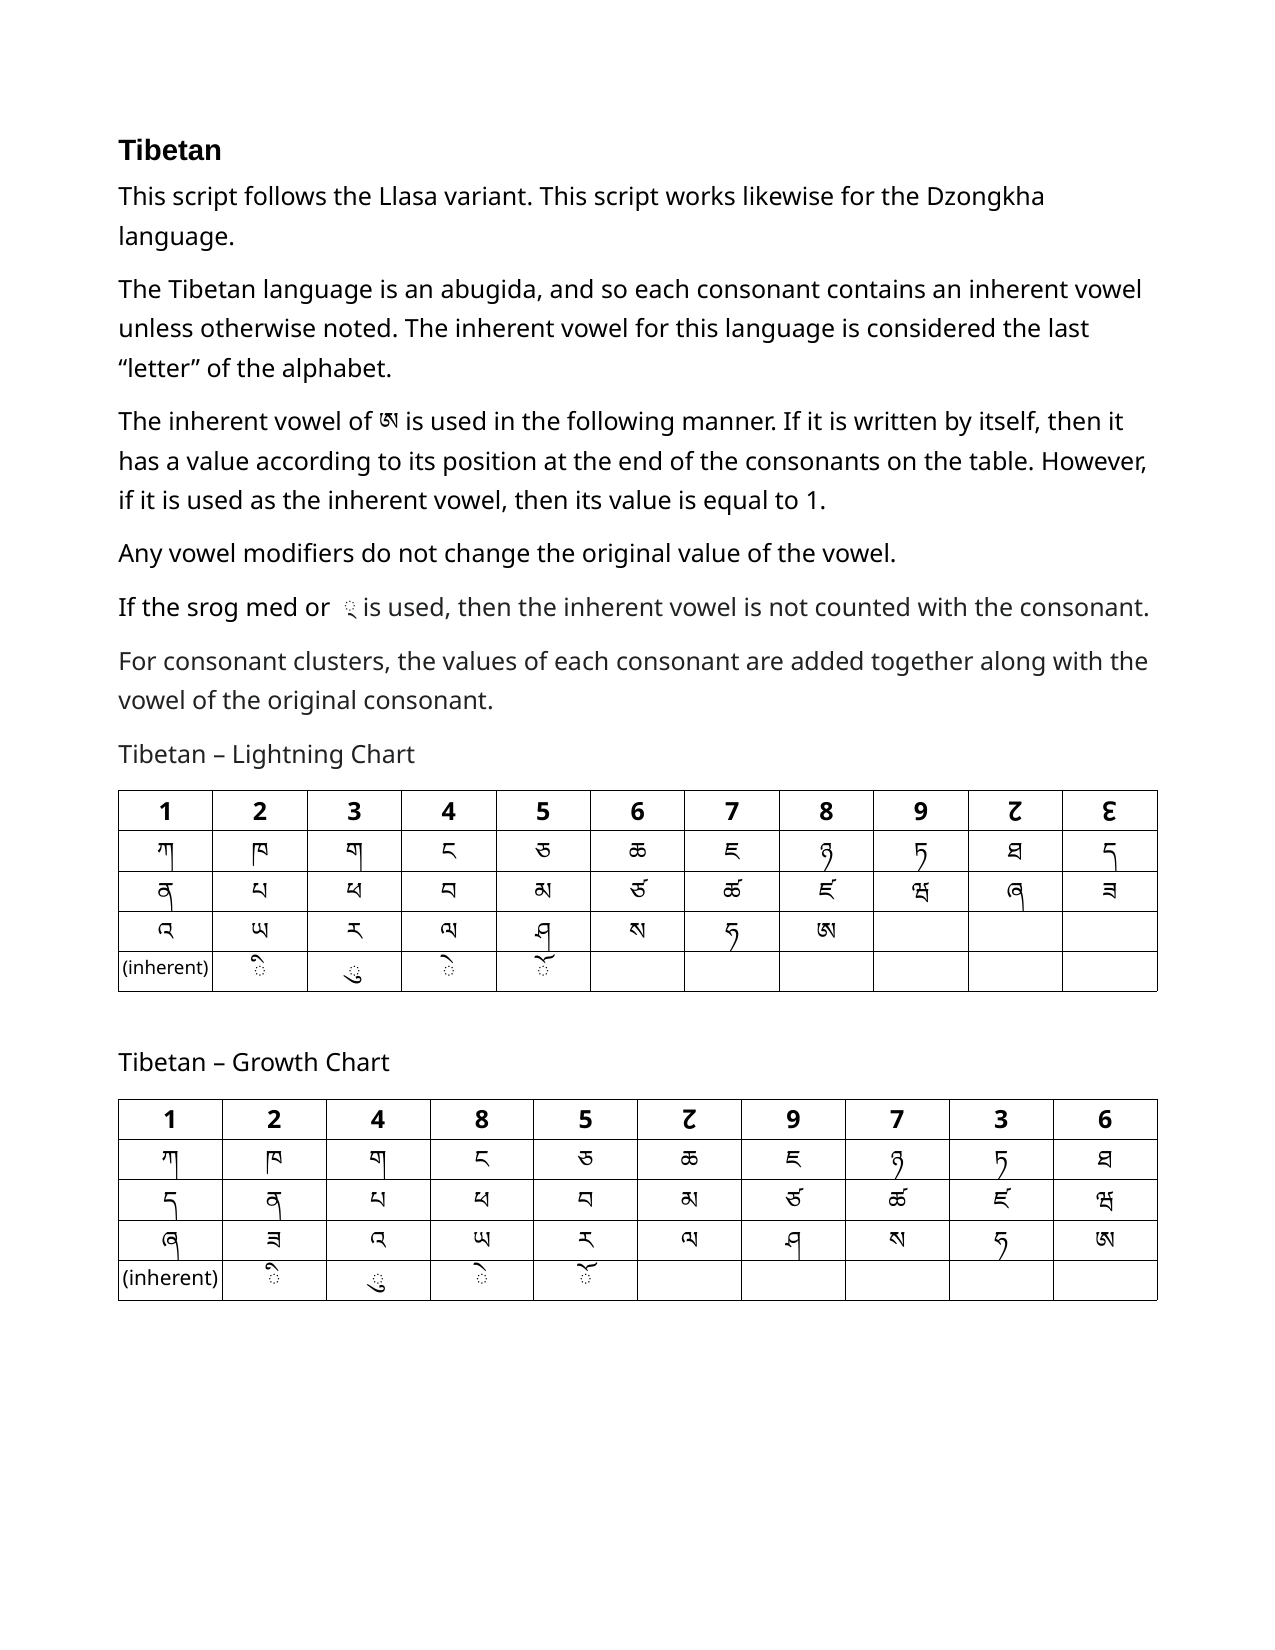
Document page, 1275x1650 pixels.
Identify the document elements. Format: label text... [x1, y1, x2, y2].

table_header 5 [534, 1100, 637, 1139]
table_cell [874, 912, 968, 951]
table_cell ག [308, 831, 401, 871]
table_cell ཞ [119, 1221, 222, 1260]
table_cell ཙ [742, 1180, 845, 1219]
table_cell ར [308, 912, 401, 951]
table_cell [742, 1261, 845, 1300]
table_cell ཅ [497, 831, 590, 871]
table_cell མ [638, 1180, 741, 1219]
table_header 1 [119, 791, 212, 830]
table_cell ི [223, 1261, 326, 1300]
table_header 6 [1054, 1100, 1157, 1139]
table_header 7 [685, 791, 779, 830]
table_cell ཞ [969, 872, 1062, 911]
table_cell ཟ [223, 1221, 326, 1260]
table_cell ཟ [1063, 872, 1157, 911]
table_cell ན [223, 1180, 326, 1219]
table_cell ཉ [846, 1140, 949, 1179]
table_header 8 [431, 1100, 533, 1139]
table_cell ཁ [223, 1140, 326, 1179]
table_header 1 [119, 1100, 222, 1139]
table_cell ཇ [685, 831, 779, 871]
table_header 4 [402, 791, 496, 830]
table_cell [638, 1261, 741, 1300]
table_cell ཧ [950, 1221, 1053, 1260]
table_cell ང [431, 1140, 533, 1179]
table_header 5 [497, 791, 590, 830]
table_cell ལ [638, 1221, 741, 1260]
table_cell [685, 952, 779, 991]
table_cell [950, 1261, 1053, 1300]
table_cell ཤ [742, 1221, 845, 1260]
table_cell ུ [327, 1261, 430, 1300]
text The Tibetan language is an abugida, and so each consonant contains an inherent vowel unless otherwise noted. The inherent vowel for this language is considered the last “letter” of the alphabet. [118, 272, 1157, 384]
text Tibetan – Lightning Chart [118, 736, 1157, 771]
table_cell (inherent) [119, 1261, 222, 1300]
table_cell ཝ [1054, 1180, 1157, 1219]
table_cell ཕ [431, 1180, 533, 1219]
table_cell ོ [534, 1261, 637, 1300]
table_cell [874, 952, 968, 991]
table_cell ས [591, 912, 684, 951]
table_cell བ [534, 1180, 637, 1219]
text Any vowel modifiers do not change the original value of the vowel. [118, 536, 1157, 570]
text This script follows the Llasa variant. This script works likewise for the Dzongkha language. [118, 179, 1157, 252]
table_cell ཡ [213, 912, 307, 951]
table_cell ཀ [119, 1140, 222, 1179]
table_cell བ [402, 872, 496, 911]
table_header 9 [874, 791, 968, 830]
table_cell ཆ [638, 1140, 741, 1179]
table_header 3 [308, 791, 401, 830]
table_cell ོ [497, 952, 590, 991]
table_cell ཏ [950, 1140, 1053, 1179]
table_cell ེ [402, 952, 496, 991]
text The inherent vowel of ཨ is used in the following manner. If it is written by itself, then it has a value according to its position at the end of the consonants on the table. However, if it is used as the inherent vowel, then its value is equal to 1. [118, 404, 1157, 516]
table_cell [1063, 952, 1157, 991]
table_cell ུ [308, 952, 401, 991]
table_cell ཨ [1054, 1221, 1157, 1260]
table_cell ར [534, 1221, 637, 1260]
table_cell ཙ [591, 872, 684, 911]
table_header ↊ [969, 791, 1062, 830]
text If the srog med or ྄ is used, then the inherent vowel is not counted with the consonant. [118, 590, 1157, 624]
table_cell ཕ [308, 872, 401, 911]
table_cell ཐ [969, 831, 1062, 871]
table_cell པ [213, 872, 307, 911]
table_header 8 [780, 791, 873, 830]
table_header 9 [742, 1100, 845, 1139]
table_cell ག [327, 1140, 430, 1179]
table_cell [1063, 912, 1157, 951]
table_cell ཡ [431, 1221, 533, 1260]
text For consonant clusters, the values of each consonant are added together along with the vowel of the original consonant. [118, 643, 1157, 717]
table_cell ི [213, 952, 307, 991]
table_cell [591, 952, 684, 991]
table_cell ཅ [534, 1140, 637, 1179]
table_cell ལ [402, 912, 496, 951]
table_cell ཝ [874, 872, 968, 911]
table_cell ཨ [780, 912, 873, 951]
table_cell ཤ [497, 912, 590, 951]
table_cell འ [327, 1221, 430, 1260]
table_cell ེ [431, 1261, 533, 1300]
table_cell ས [846, 1221, 949, 1260]
table_cell ད [1063, 831, 1157, 871]
table_cell ཆ [591, 831, 684, 871]
table_cell (inherent) [119, 952, 212, 991]
table_cell ཐ [1054, 1140, 1157, 1179]
table_cell ཏ [874, 831, 968, 871]
table_cell [846, 1261, 949, 1300]
table_cell [780, 952, 873, 991]
table_header 4 [327, 1100, 430, 1139]
table_header 2 [223, 1100, 326, 1139]
table_cell ཛ [950, 1180, 1053, 1219]
table_cell [1054, 1261, 1157, 1300]
table_cell ཛ [780, 872, 873, 911]
table_cell ཉ [780, 831, 873, 871]
table_cell ད [119, 1180, 222, 1219]
text Tibetan – Growth Chart [118, 1045, 1157, 1079]
table_header 3 [950, 1100, 1053, 1139]
table_cell ཧ [685, 912, 779, 951]
table_cell ཇ [742, 1140, 845, 1179]
table_header 6 [591, 791, 684, 830]
table_cell པ [327, 1180, 430, 1219]
table_cell ཀ [119, 831, 212, 871]
table_cell ང [402, 831, 496, 871]
table_cell [969, 952, 1062, 991]
table_cell མ [497, 872, 590, 911]
table_cell ཚ [846, 1180, 949, 1219]
table_header 7 [846, 1100, 949, 1139]
table_header ↊ [638, 1100, 741, 1139]
table_cell འ [119, 912, 212, 951]
table_cell ཁ [213, 831, 307, 871]
table_cell ཚ [685, 872, 779, 911]
table_cell [969, 912, 1062, 951]
table_cell ན [119, 872, 212, 911]
subtitle Tibetan [118, 133, 1157, 166]
table_header ↋ [1063, 791, 1157, 830]
table_header 2 [213, 791, 307, 830]
